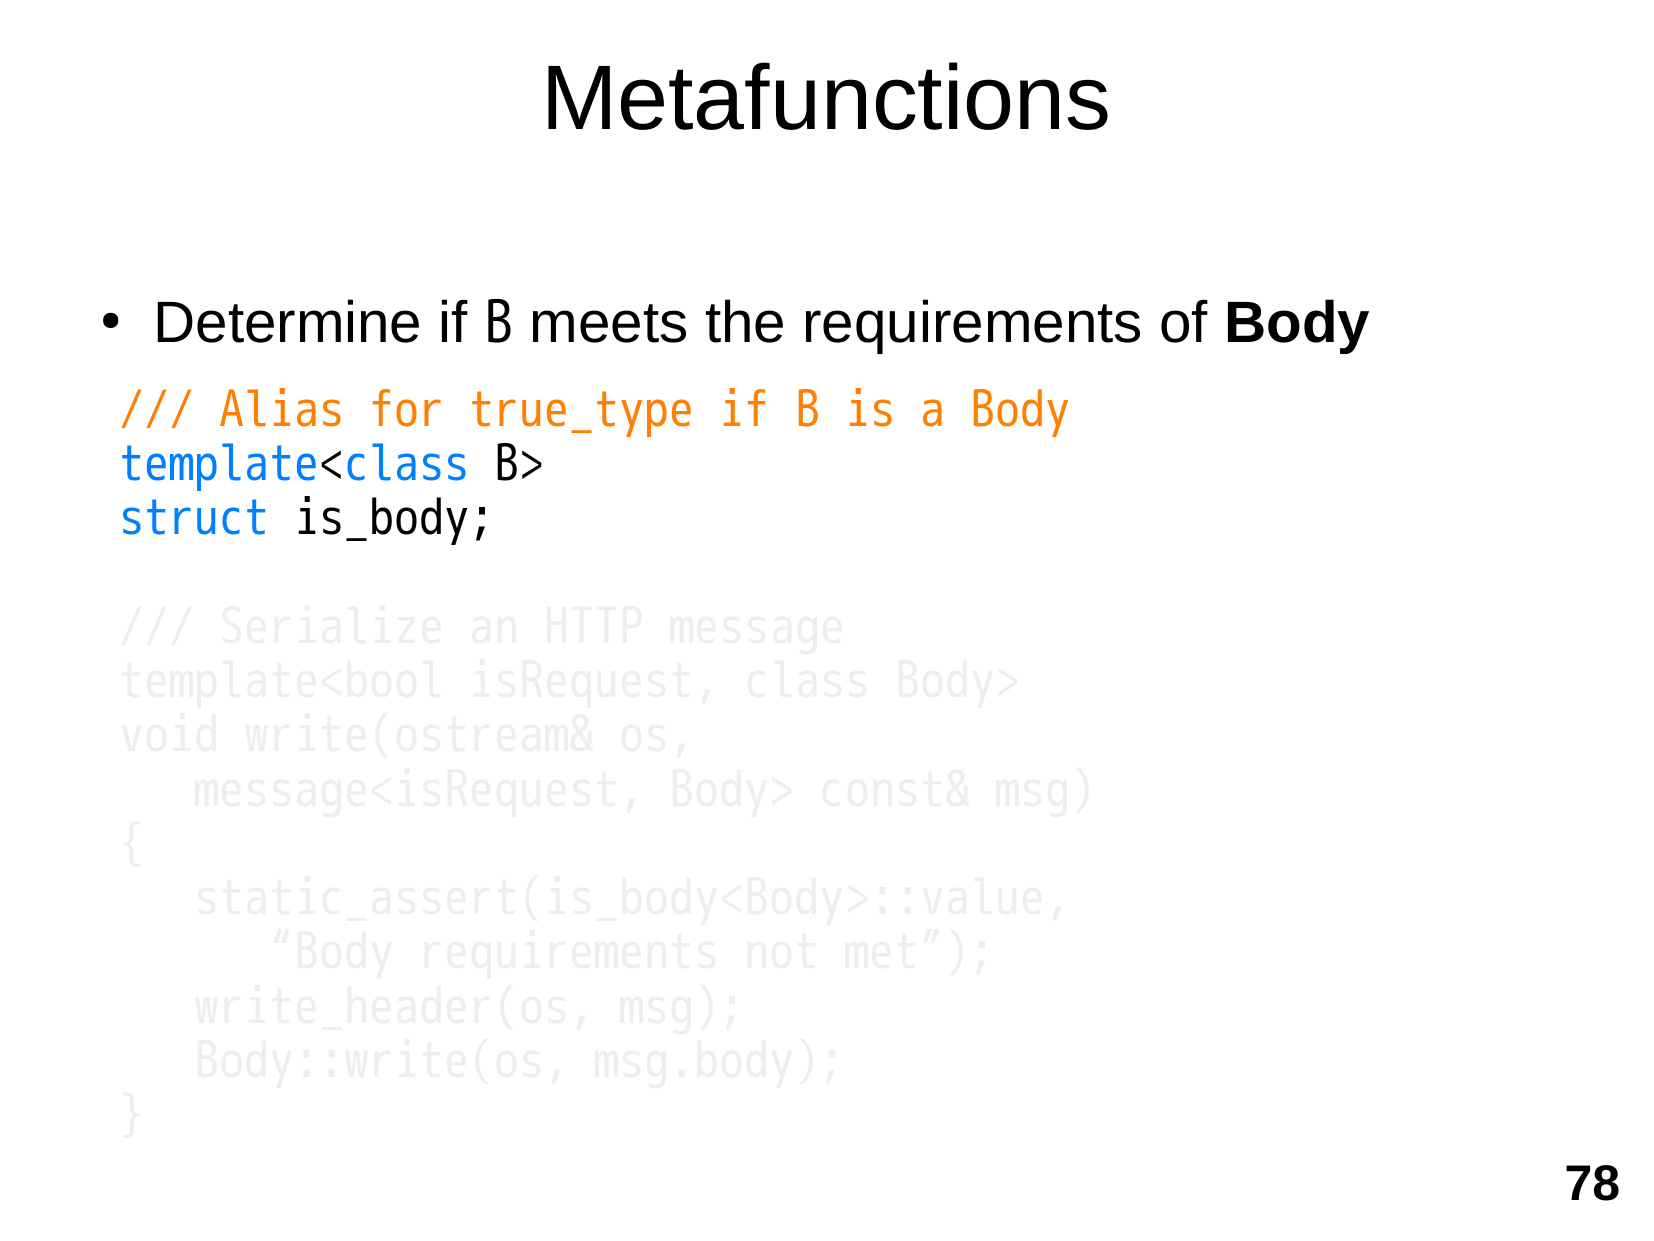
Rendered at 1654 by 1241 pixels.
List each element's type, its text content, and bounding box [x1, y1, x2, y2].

list Determine if B meets the requirements of Body [82, 195, 1571, 1156]
text_box /// Alias for true_type if B is a Body template<class B> struct is_body; /// Serialize an HTTP message template<bool isRequest, class Body> void write(ostream& os, message<isRequest, Body> const& msg) { static_assert(is_body<Body>::value, “Body requirements not met”); write_header(os, msg); Body::write(os, msg.body); } [104, 376, 1575, 1205]
title Metafunctions [82, 15, 1571, 181]
